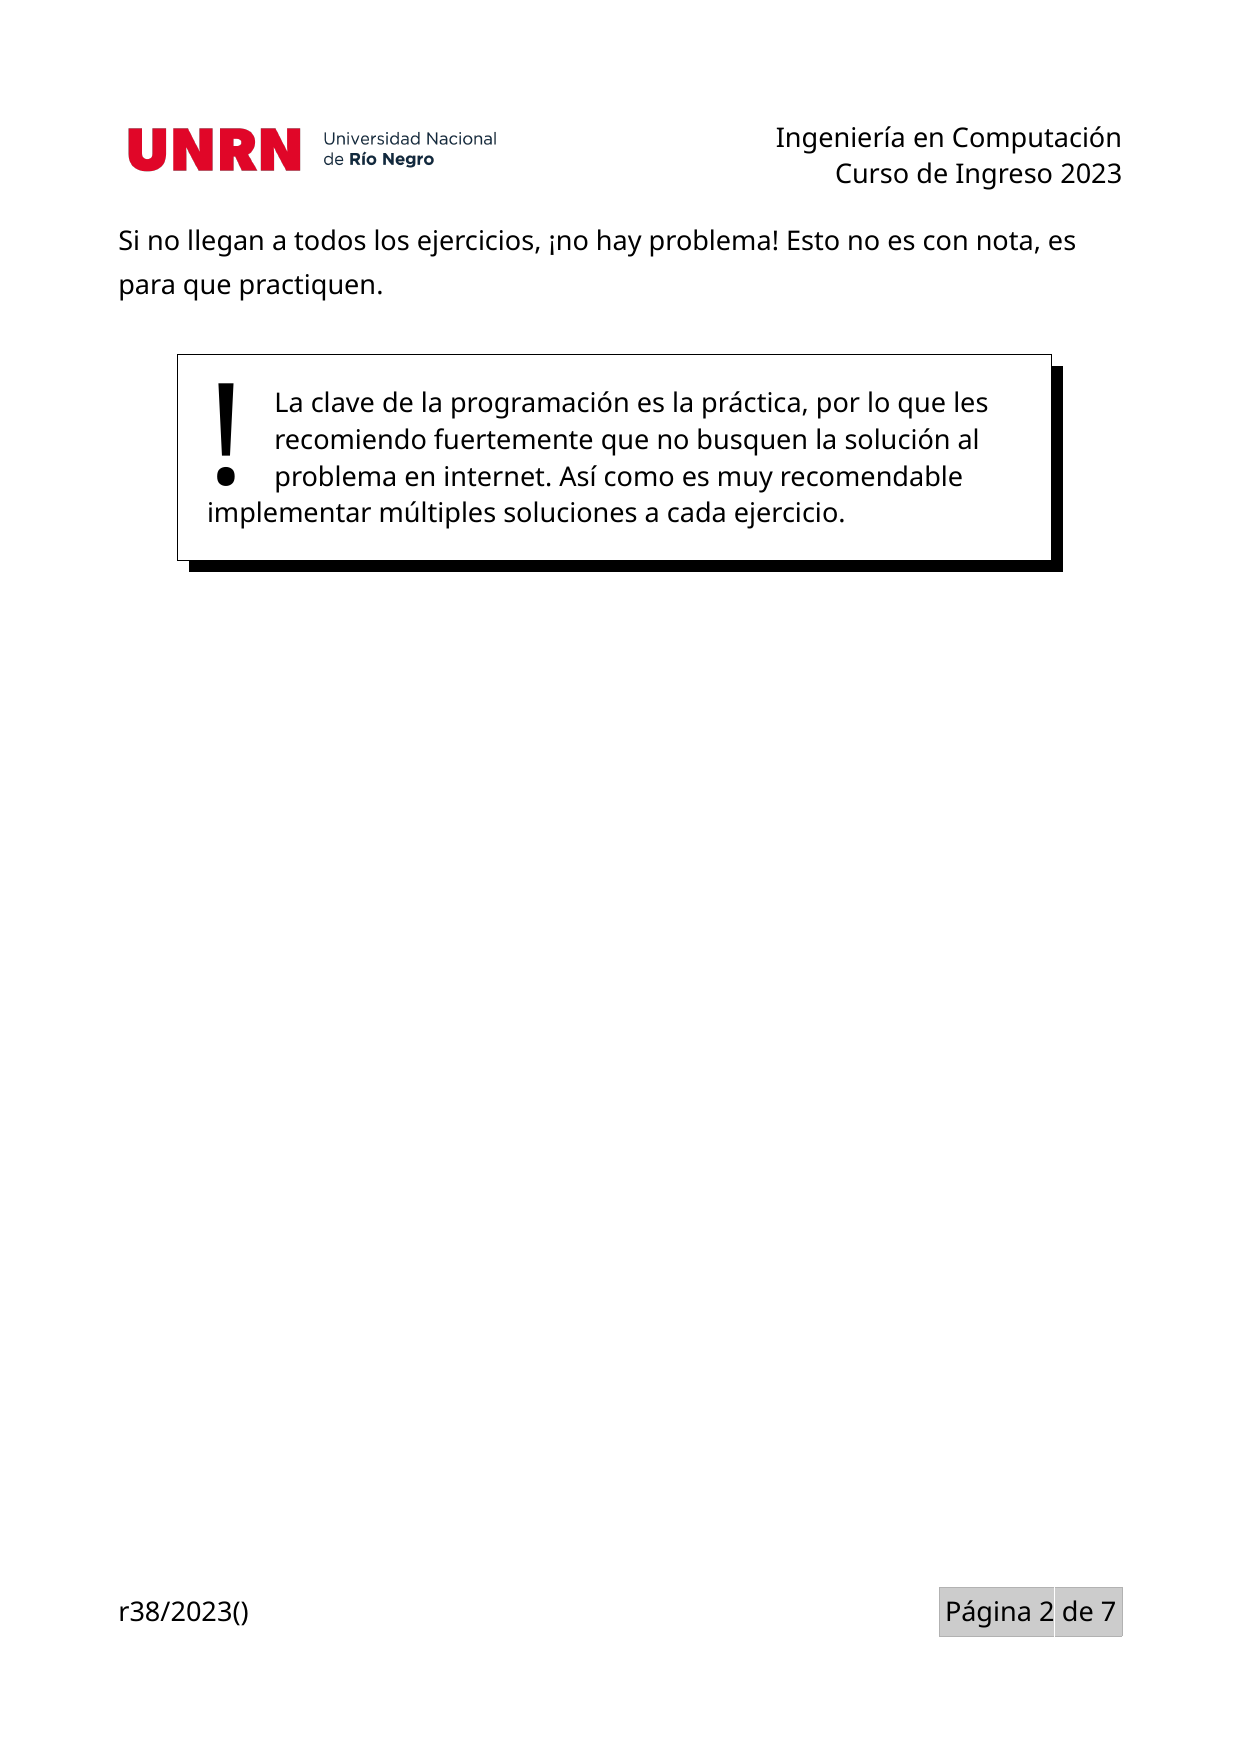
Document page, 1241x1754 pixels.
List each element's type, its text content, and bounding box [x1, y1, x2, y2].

picture [118, 118, 505, 180]
text Si no llegan a todos los ejercicios, ¡no hay problema! Esto no es con nota, es para que practiquen. [118, 221, 1122, 302]
text !La clave de la programación es la práctica, por lo que les recomiendo fuertemente que no busquen la solución al problema en internet. Así como es muy recomendable implementar múltiples soluciones a cada ejercicio. [178, 355, 1051, 560]
